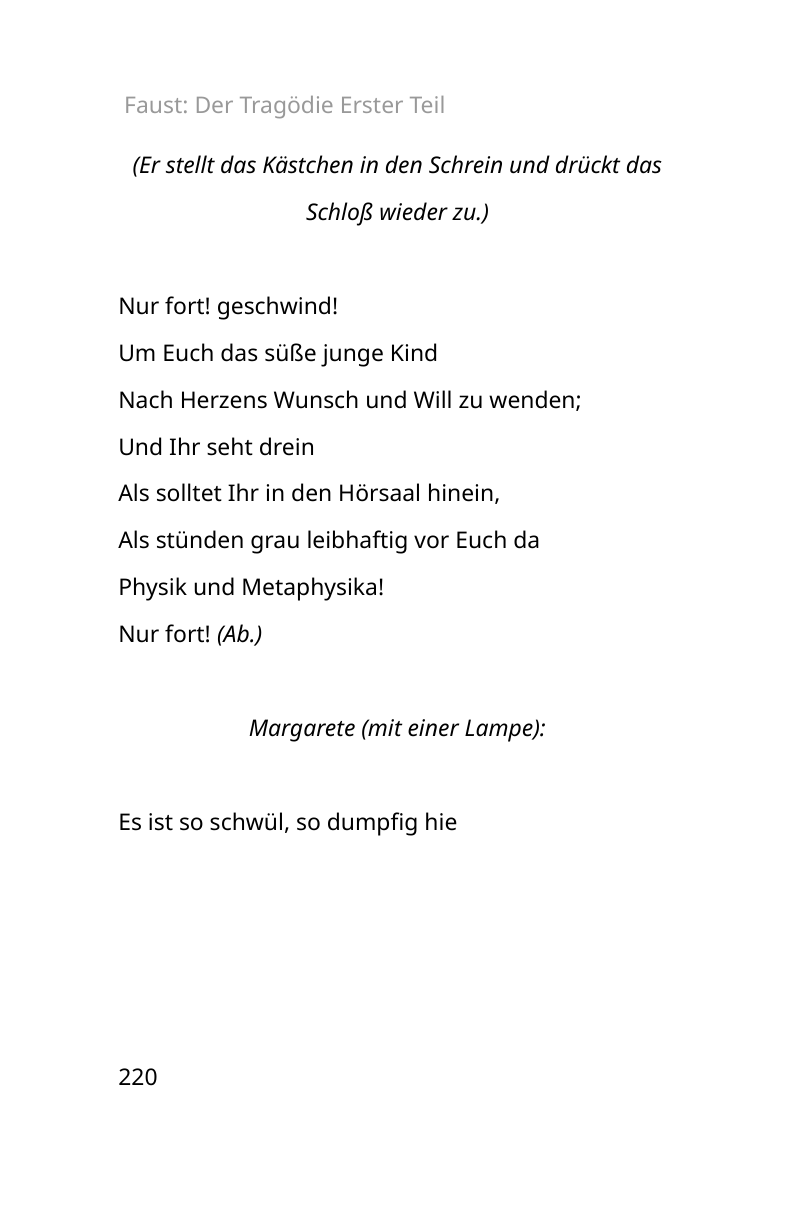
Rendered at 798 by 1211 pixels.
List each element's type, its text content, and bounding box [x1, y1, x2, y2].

text Es ist so schwül, so dumpfig hie [118, 770, 679, 837]
text (Er stellt das Kästchen in den Schrein und drückt das Schloß wieder zu.) [118, 149, 679, 227]
text Margarete (mit einer Lampe): [118, 683, 679, 743]
text Nur fort! geschwind! Um Euch das süße junge Kind Nach Herzens Wunsch und Will zu wenden; Und Ihr seht drein Als solltet Ihr in den Hörsaal hinein, Als stünden grau leibhaftig vor Euch da Physik und Metaphysika! Nur fort! (Ab.) [118, 255, 679, 649]
